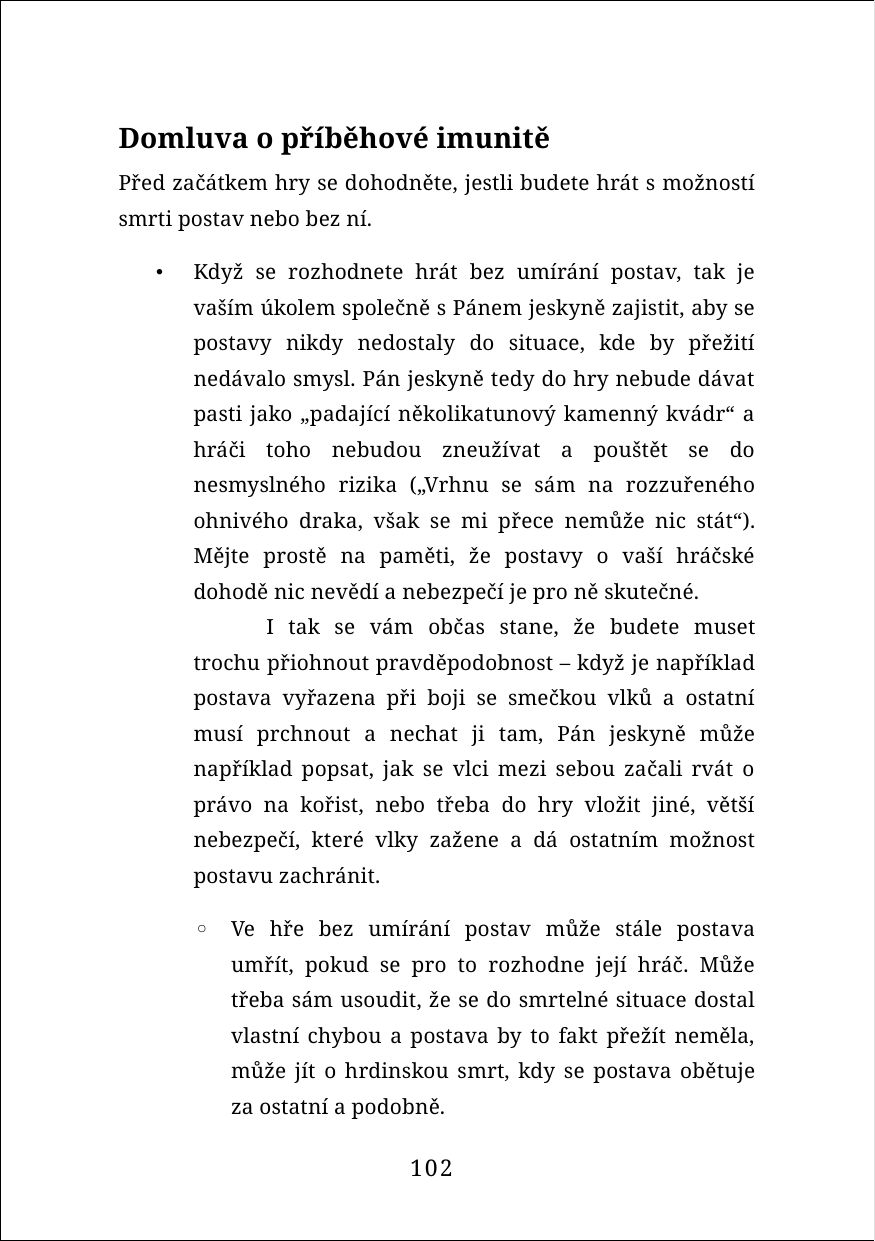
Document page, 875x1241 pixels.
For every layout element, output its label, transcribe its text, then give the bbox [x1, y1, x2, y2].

text Před začátkem hry se dohodněte, jestli budete hrát s možností smrti postav nebo bez ní. [118, 168, 756, 232]
subtitle Domluva o příběhové imunitě [118, 118, 756, 157]
list Ve hře bez umírání postav může stále postava umřít, pokud se pro to rozhodne její hráč. Může třeba sám usoudit, že se do smrtelné situace dostal vlastní chybou a postava by to fakt přežít neměla, může jít o hrdinskou smrt, kdy se postava obětuje za ostatní a podobně. [193, 914, 756, 1120]
list Když se rozhodnete hrát bez umírání postav, tak je vaším úkolem společně s Pánem jeskyně zajistit, aby se postavy nikdy nedostaly do situace, kde by přežití nedávalo smysl. Pán jeskyně tedy do hry nebude dávat pasti jako „padající několikatunový kamenný kvádr“ a hráči toho nebudou zneužívat a pouštět se do nesmyslného rizika („Vrhnu se sám na rozzuřeného ohnivého draka, však se mi přece nemůže nic stát“). Mějte prostě na paměti, že postavy o vaší hráčské dohodě nic nevědí a nebezpečí je pro ně skutečné. I tak se vám občas stane, že budete muset trochu přiohnout pravděpodobnost – když je například postava vyřazena při boji se smečkou vlků a ostatní musí prchnout a nechat ji tam, Pán jeskyně může například popsat, jak se vlci mezi sebou začali rvát o právo na kořist, nebo třeba do hry vložit jiné, větší nebezpečí, které vlky zažene a dá ostatním možnost postavu zachránit. [156, 257, 756, 889]
